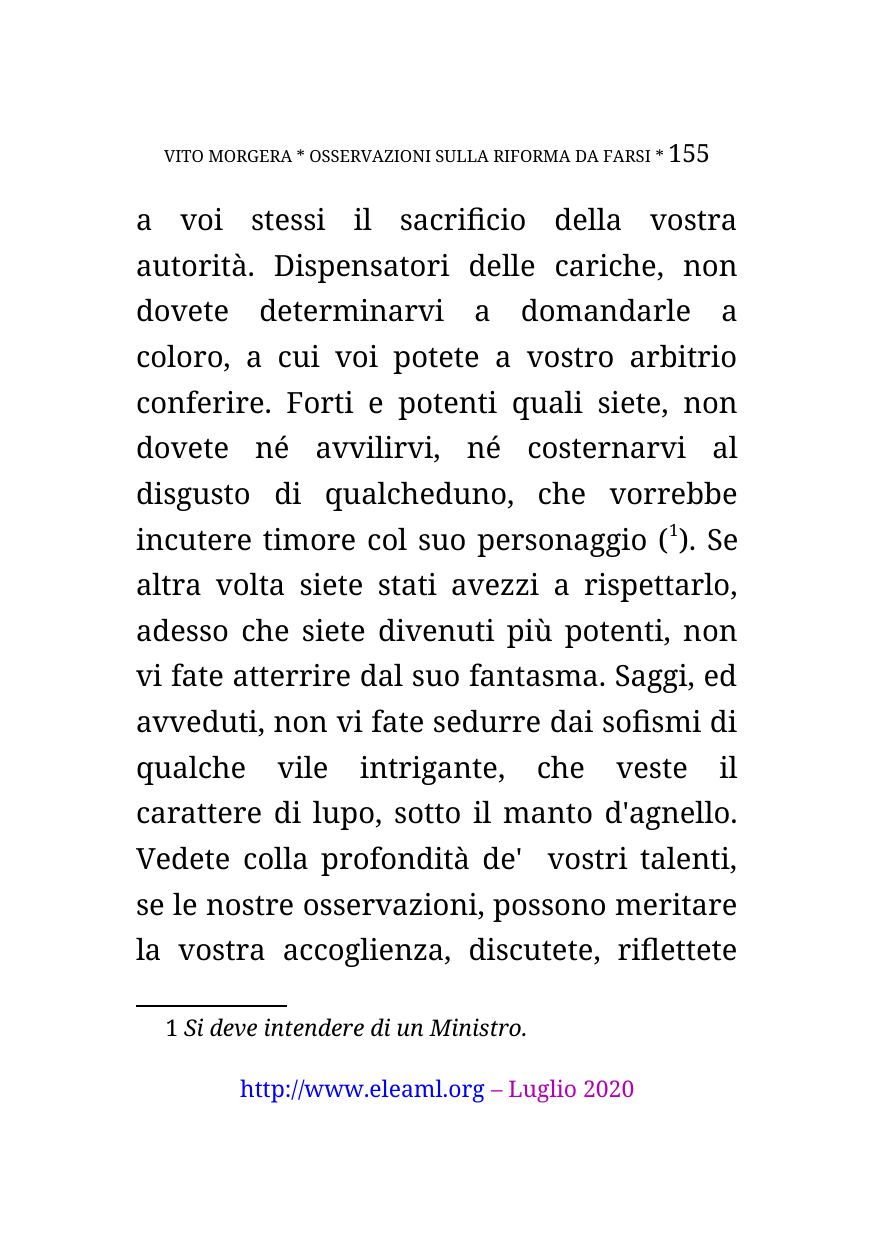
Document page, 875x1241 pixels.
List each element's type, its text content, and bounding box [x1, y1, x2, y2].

text Si deve intendere di un Ministro. [136, 1012, 738, 1044]
text a voi stessi il sacrificio della vostra autorità. Dispensatori delle cariche, non dovete determinarvi a domandarle a coloro, a cui voi potete a vostro arbitrio conferire. Forti e potenti quali siete, non dovete né avvilirvi, né costernarvi al disgusto di qualcheduno, che vorrebbe incutere timore col suo personaggio (). Se altra volta siete stati avezzi a rispettarlo, adesso che siete divenuti più potenti, non vi fate atterrire dal suo fantasma. Saggi, ed avveduti, non vi fate sedurre dai sofismi di qualche vile intrigante, che veste il carattere di lupo, sotto il manto d'agnello. Vedete colla profondità de' vostri talenti, se le nostre osservazioni, possono meritare la vostra accoglienza, discutete, riflettete [136, 199, 738, 969]
